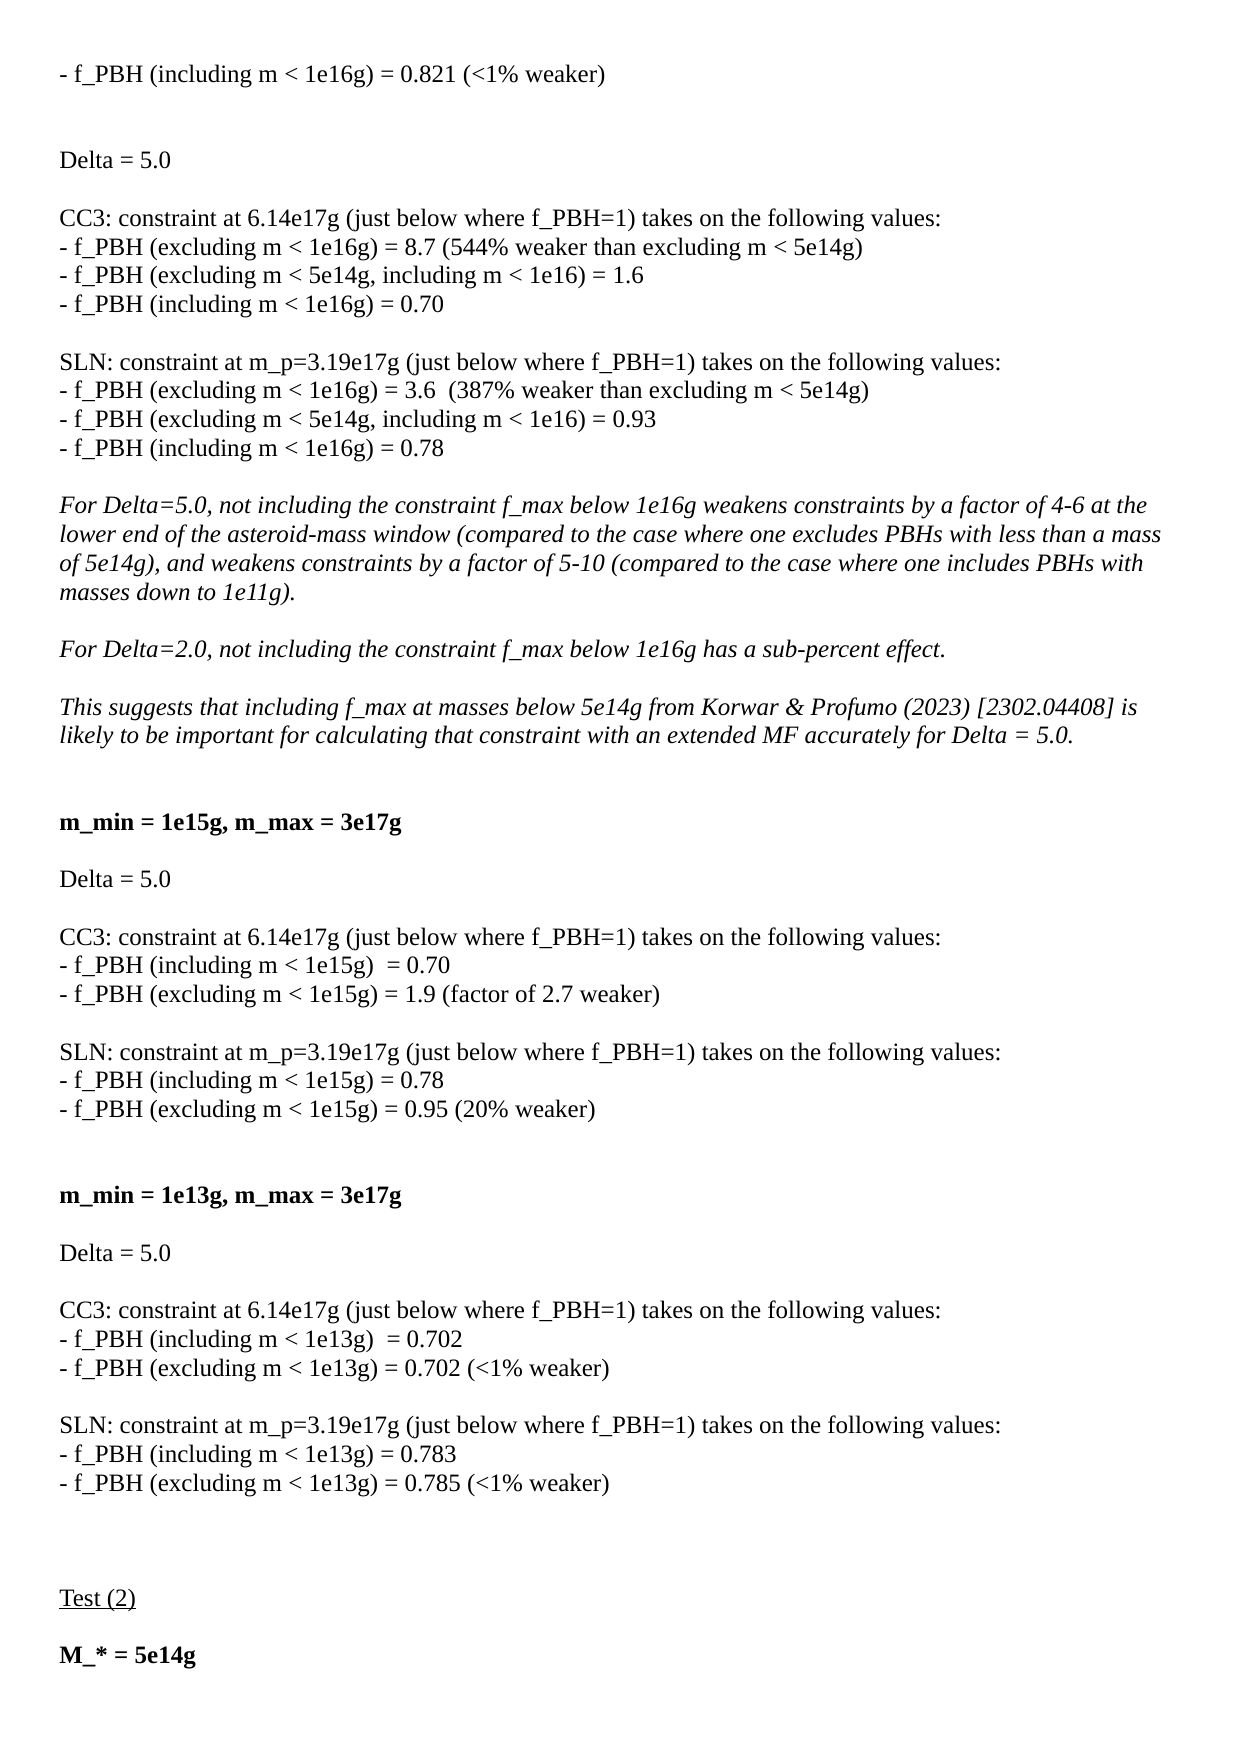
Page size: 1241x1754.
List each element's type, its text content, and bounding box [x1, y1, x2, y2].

text - f_PBH (excluding m < 5e14g, including m < 1e16) = 0.93 [59, 404, 1181, 433]
text - f_PBH (excluding m < 5e14g, including m < 1e16) = 1.6 [59, 260, 1181, 289]
text For Delta=5.0, not including the constraint f_max below 1e16g weakens constraints by a factor of 4-6 at the lower end of the asteroid-mass window (compared to the case where one excludes PBHs with less than a mass of 5e14g), and weakens constraints by a factor of 5-10 (compared to the case where one includes PBHs with masses down to 1e11g). [59, 490, 1181, 605]
text - f_PBH (excluding m < 1e13g) = 0.785 (<1% weaker) [59, 1468, 1181, 1497]
text - f_PBH (including m < 1e13g) = 0.783 [59, 1439, 1181, 1468]
text SLN: constraint at m_p=3.19e17g (just below where f_PBH=1) takes on the following values: [59, 1410, 1181, 1439]
text - f_PBH (excluding m < 1e15g) = 1.9 (factor of 2.7 weaker) [59, 979, 1181, 1008]
text - f_PBH (including m < 1e16g) = 0.70 [59, 289, 1181, 318]
text m_min = 1e13g, m_max = 3e17g [59, 1180, 1181, 1209]
text m_min = 1e15g, m_max = 3e17g [59, 807, 1181, 835]
text - f_PBH (including m < 1e15g) = 0.70 [59, 950, 1181, 979]
text SLN: constraint at m_p=3.19e17g (just below where f_PBH=1) takes on the following values: [59, 347, 1181, 375]
text - f_PBH (including m < 1e16g) = 0.78 [59, 433, 1181, 462]
text This suggests that including f_max at masses below 5e14g from Korwar & Profumo (2023) [2302.04408] is likely to be important for calculating that constraint with an extended MF accurately for Delta = 5.0. [59, 692, 1181, 749]
text - f_PBH (including m < 1e16g) = 0.821 (<1% weaker) [59, 59, 1181, 88]
text - f_PBH (excluding m < 1e15g) = 0.95 (20% weaker) [59, 1094, 1181, 1123]
text CC3: constraint at 6.14e17g (just below where f_PBH=1) takes on the following values: [59, 1295, 1181, 1324]
text - f_PBH (excluding m < 1e16g) = 3.6 (387% weaker than excluding m < 5e14g) [59, 375, 1181, 404]
text For Delta=2.0, not including the constraint f_max below 1e16g has a sub-percent effect. [59, 634, 1181, 663]
text Delta = 5.0 [59, 864, 1181, 893]
text CC3: constraint at 6.14e17g (just below where f_PBH=1) takes on the following values: [59, 203, 1181, 232]
text - f_PBH (excluding m < 1e16g) = 8.7 (544% weaker than excluding m < 5e14g) [59, 232, 1181, 260]
text CC3: constraint at 6.14e17g (just below where f_PBH=1) takes on the following values: [59, 922, 1181, 950]
text Test (2) [59, 1583, 1181, 1612]
text Delta = 5.0 [59, 145, 1181, 174]
text - f_PBH (including m < 1e13g) = 0.702 [59, 1324, 1181, 1353]
text - f_PBH (including m < 1e15g) = 0.78 [59, 1065, 1181, 1094]
text - f_PBH (excluding m < 1e13g) = 0.702 (<1% weaker) [59, 1353, 1181, 1382]
text SLN: constraint at m_p=3.19e17g (just below where f_PBH=1) takes on the following values: [59, 1037, 1181, 1065]
text Delta = 5.0 [59, 1238, 1181, 1267]
text M_* = 5e14g [59, 1640, 1181, 1669]
